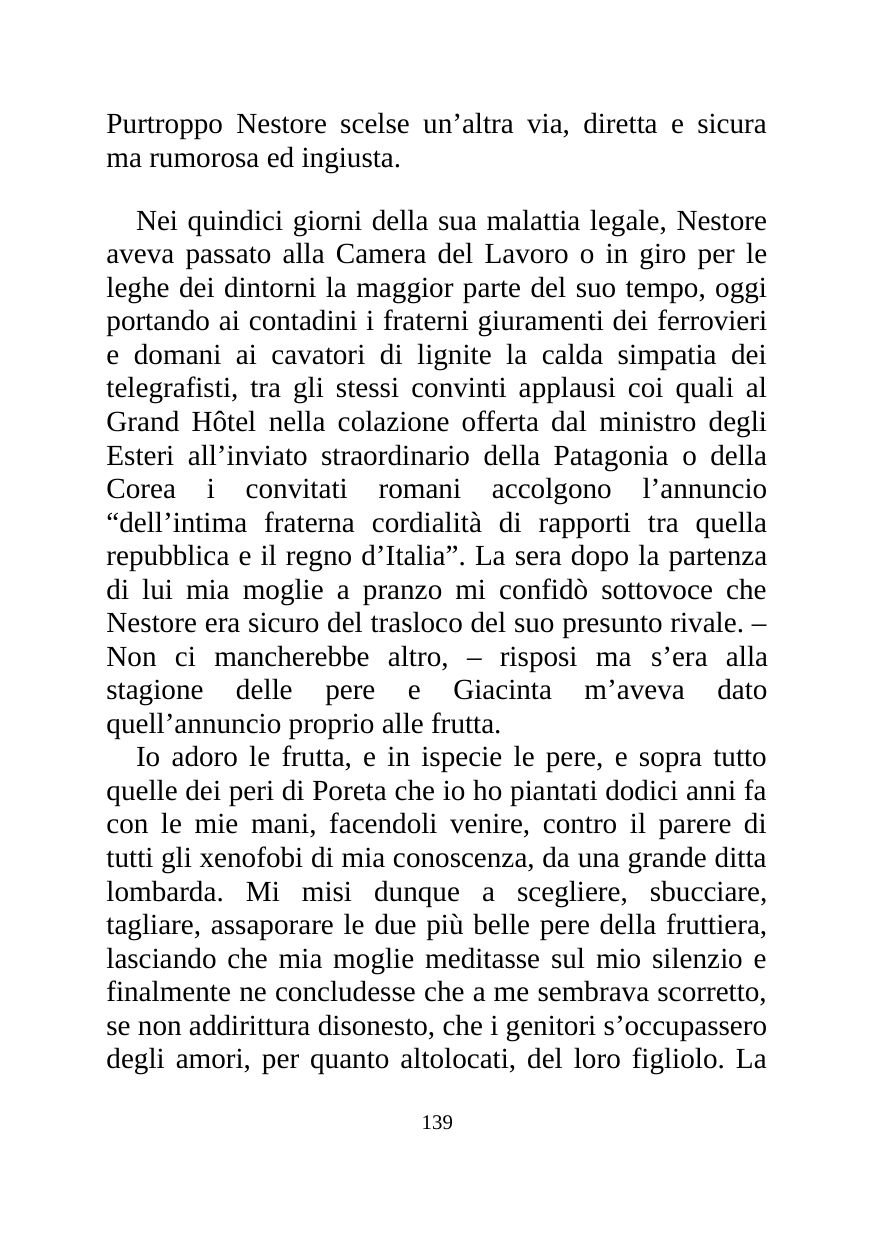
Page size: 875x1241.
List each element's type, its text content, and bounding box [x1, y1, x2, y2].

text Io adoro le frutta, e in ispecie le pere, e sopra tutto quelle dei peri di Poreta che io ho piantati dodici anni fa con le mie mani, facendoli venire, contro il parere di tutti gli xenofobi di mia conoscenza, da una grande ditta lombarda. Mi misi dunque a scegliere, sbucciare, tagliare, assaporare le due più belle pere della fruttiera, lasciando che mia moglie meditasse sul mio silenzio e finalmente ne concludesse che a me sembrava scorretto, se non addirittura disonesto, che i genitori s’occupassero degli amori, per quanto altolocati, del loro figliolo. La [106, 739, 768, 1075]
text Nei quindici giorni della sua malattia legale, Nestore aveva passato alla Camera del Lavoro o in giro per le leghe dei dintorni la maggior parte del suo tempo, oggi portando ai contadini i fraterni giuramenti dei ferrovieri e domani ai cavatori di lignite la calda simpatia dei telegrafisti, tra gli stessi convinti applausi coi quali al Grand Hôtel nella colazione offerta dal ministro degli Esteri all’inviato straordinario della Patagonia o della Corea i convitati romani accolgono l’annuncio “dell’intima fraterna cordialità di rapporti tra quella repubblica e il regno d’Italia”. La sera dopo la partenza di lui mia moglie a pranzo mi confidò sottovoce che Nestore era sicuro del trasloco del suo presunto rivale. – Non ci mancherebbe altro, – risposi ma s’era alla stagione delle pere e Giacinta m’aveva dato quell’annuncio proprio alle frutta. [106, 203, 768, 739]
text Purtroppo Nestore scelse un’altra via, diretta e sicura ma rumorosa ed ingiusta. [106, 106, 768, 173]
